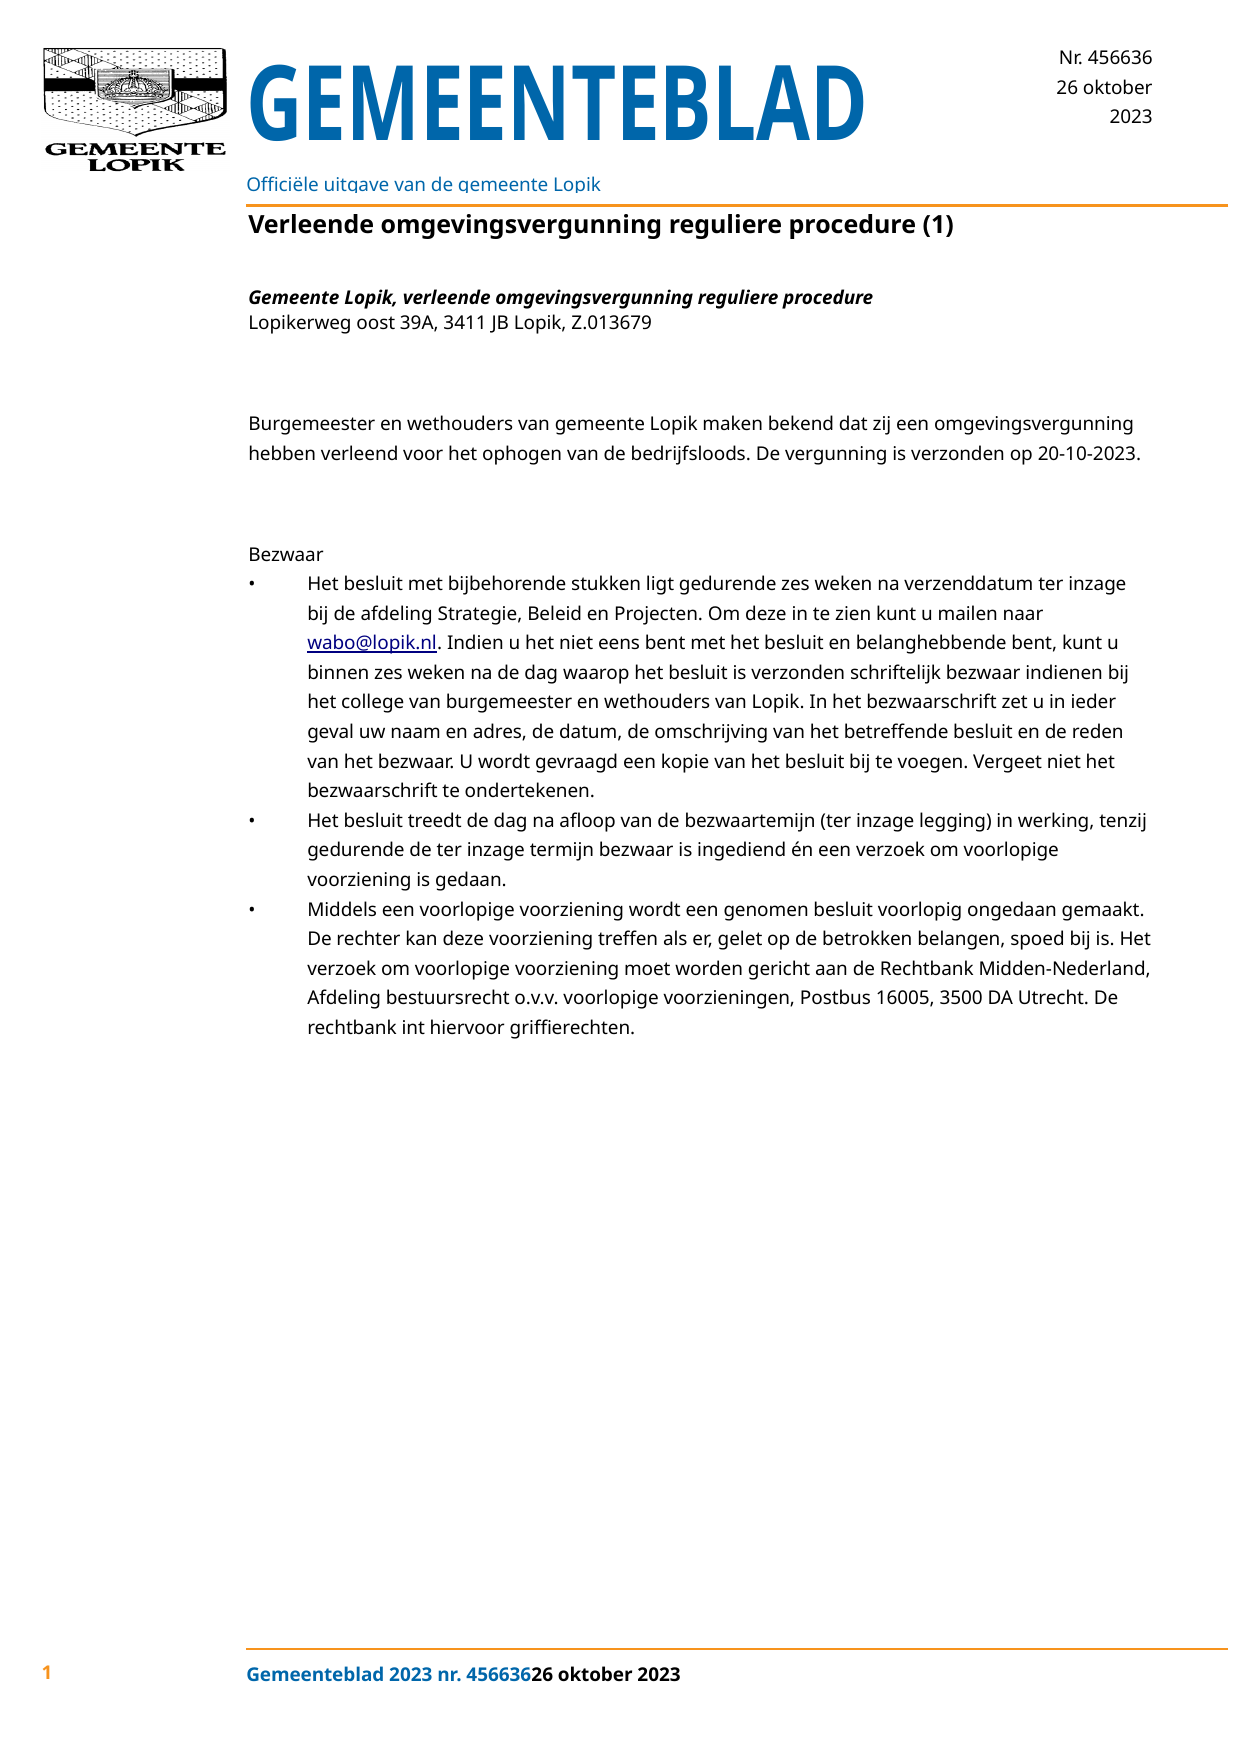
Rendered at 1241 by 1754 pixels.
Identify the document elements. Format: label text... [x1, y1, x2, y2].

text Verleende omgevingsvergunning reguliere procedure (1) [248, 207, 1152, 241]
picture [41, 47, 231, 172]
list Het besluit treedt de dag na afloop van de bezwaartemijn (ter inzage legging) in werking, tenzij gedurende de ter inzage termijn bezwaar is ingediend én een verzoek om voorlopige voorziening is gedaan. [248, 807, 1152, 892]
list Middels een voorlopige voorziening wordt een genomen besluit voorlopig ongedaan gemaakt. De rechter kan deze voorziening treffen als er, gelet op de betrokken belangen, spoed bij is. Het verzoek om voorlopige voorziening moet worden gericht aan de Rechtbank Midden-Nederland, Afdeling bestuursrecht o.v.v. voorlopige voorzieningen, Postbus 16005, 3500 DA Utrecht. De rechtbank int hiervoor griffierechten. [248, 896, 1152, 1040]
text Gemeente Lopik, verleende omgevingsvergunning reguliere procedure [248, 284, 1152, 309]
text Burgemeester en wethouders van gemeente Lopik maken bekend dat zij een omgevingsvergunning hebben verleend voor het ophogen van de bedrijfsloods. De vergunning is verzonden op 20-10-2023. [248, 410, 1152, 466]
text Bezwaar [248, 541, 1152, 567]
list Het besluit met bijbehorende stukken ligt gedurende zes weken na verzenddatum ter inzage bij de afdeling Strategie, Beleid en Projecten. Om deze in te zien kunt u mailen naar wabo@lopik.nl. Indien u het niet eens bent met het besluit en belanghebbende bent, kunt u binnen zes weken na de dag waarop het besluit is verzonden schriftelijk bezwaar indienen bij het college van burgemeester en wethouders van Lopik. In het bezwaarschrift zet u in ieder geval uw naam en adres, de datum, de omschrijving van het betreffende besluit en de reden van het bezwaar. U wordt gevraagd een kopie van het besluit bij te voegen. Vergeet niet het bezwaarschrift te ondertekenen. [248, 570, 1152, 803]
text Lopikerweg oost 39A, 3411 JB Lopik, Z.013679 [248, 309, 1152, 335]
